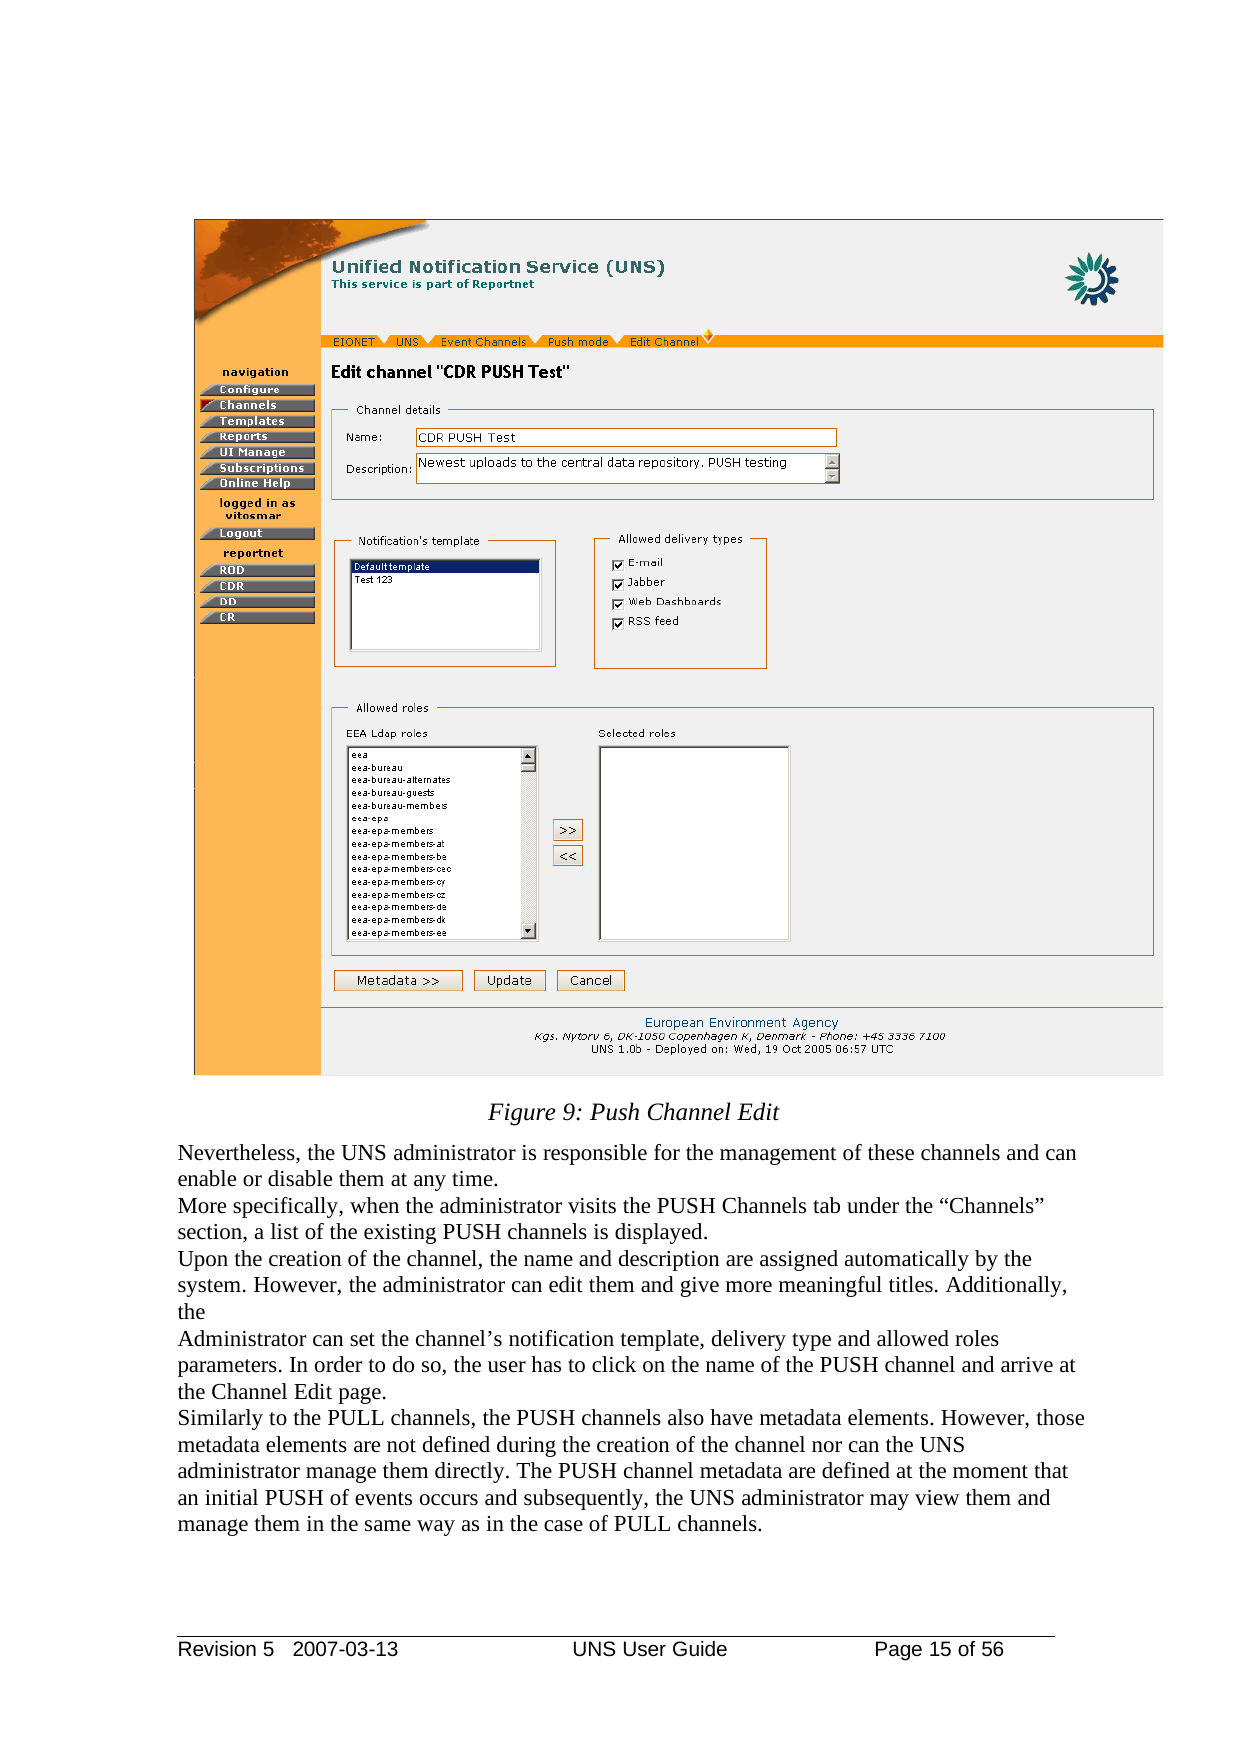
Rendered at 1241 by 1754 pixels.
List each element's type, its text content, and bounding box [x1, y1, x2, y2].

text Nevertheless, the UNS administrator is responsible for the management of these channels and can enable or disable them at any time. [177, 1138, 1092, 1192]
text More specifically, when the administrator visits the PUSH Channels tab under the “Channels” section, a list of the existing PUSH channels is displayed. [177, 1192, 1092, 1245]
text Upon the creation of the channel, the name and description are assigned automatically by the system. However, the administrator can edit them and give more meaningful titles. Additionally, the [177, 1245, 1092, 1324]
text Figure 9: Push Channel Edit [177, 1097, 1092, 1126]
text Administrator can set the channel’s notification template, delivery type and allowed roles parameters. In order to do so, the user has to click on the name of the PUSH channel and arrive at the Channel Edit page. [177, 1324, 1092, 1404]
text Similarly to the PULL channels, the PUSH channels also have metadata elements. However, those metadata elements are not defined during the creation of the channel nor can the UNS administrator manage them directly. The PUSH channel metadata are defined at the moment that an initial PUSH of events occurs and subsequently, the UNS administrator may view them and manage them in the same way as in the case of PULL channels. [177, 1404, 1092, 1537]
picture [193, 219, 1164, 1076]
